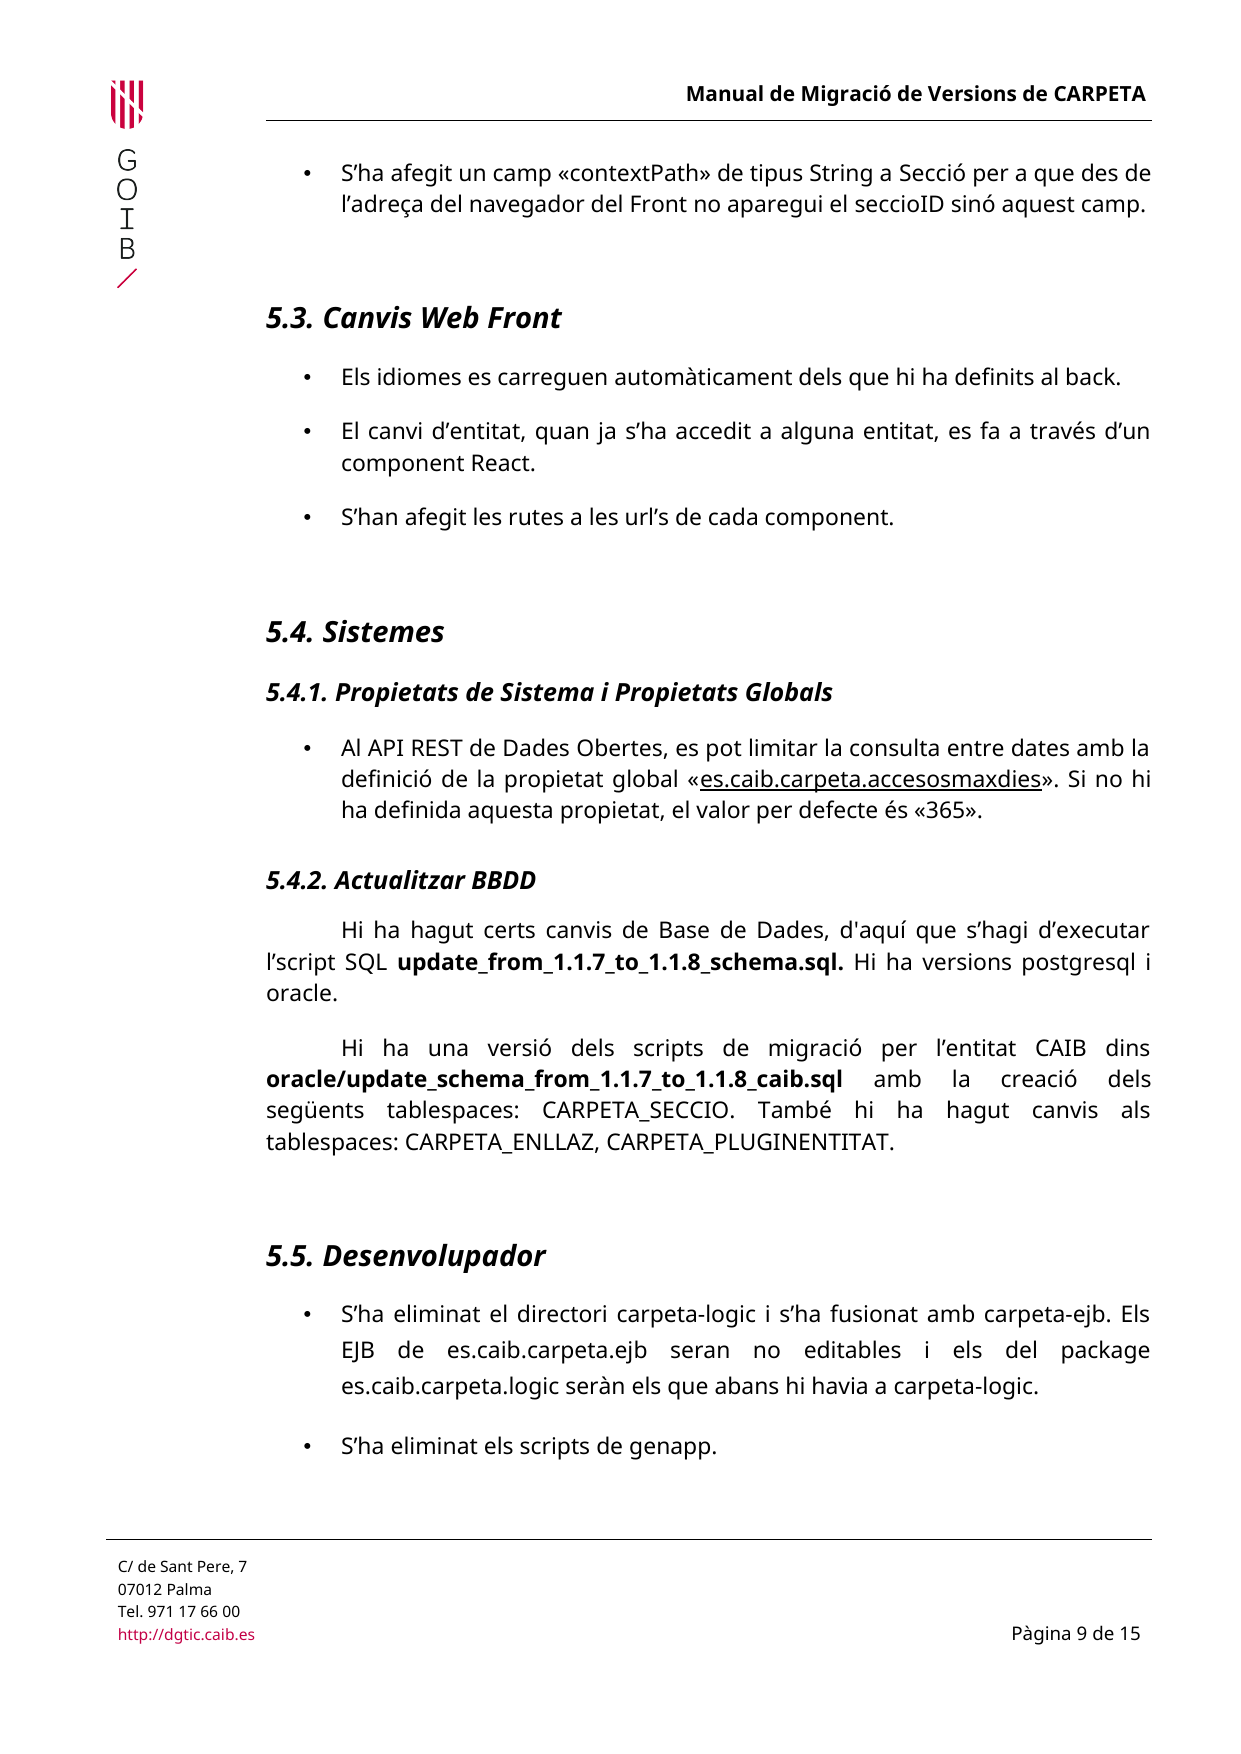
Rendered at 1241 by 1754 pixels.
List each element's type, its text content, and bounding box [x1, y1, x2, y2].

subtitle Canvis Web Front [266, 297, 1152, 337]
subtitle Sistemes [266, 611, 1152, 651]
list S’ha eliminat el directori carpeta-logic i s’ha fusionat amb carpeta-ejb. Els EJB de es.caib.carpeta.ejb seran no editables i els del package es.caib.carpeta.logic seràn els que abans hi havia a carpeta-logic. [303, 1298, 1152, 1401]
list S’ha eliminat els scripts de genapp. [303, 1429, 1152, 1461]
list S’han afegit les rutes a les url’s de cada component. [303, 501, 1152, 533]
list El canvi d’entitat, quan ja s’ha accedit a alguna entitat, es fa a través d’un component React. [303, 415, 1152, 478]
list Hi ha hagut certs canvis de Base de Dades, d'aquí que s’hagi d’executar l’script SQL update_from_1.1.7_to_1.1.8_schema.sql. Hi ha versions postgresql i oracle. [266, 914, 1152, 1008]
list Al API REST de Dades Obertes, es pot limitar la consulta entre dates amb la definició de la propietat global «es.caib.carpeta.accesosmaxdies». Si no hi ha definida aquesta propietat, el valor per defecte és «365». [303, 732, 1152, 826]
picture [82, 57, 172, 319]
subtitle Propietats de Sistema i Propietats Globals [266, 674, 1152, 708]
list Hi ha una versió dels scripts de migració per l’entitat CAIB dins oracle/update_schema_from_1.1.7_to_1.1.8_caib.sql amb la creació dels següents tablespaces: CARPETA_SECCIO. També hi ha hagut canvis als tablespaces: CARPETA_ENLLAZ, CARPETA_PLUGINENTITAT. [266, 1032, 1152, 1157]
list S’ha afegit un camp «contextPath» de tipus String a Secció per a que des de l’adreça del navegador del Front no aparegui el seccioID sinó aquest camp. [303, 156, 1152, 219]
subtitle Desenvolupador [266, 1235, 1152, 1275]
subtitle Actualitzar BBDD [266, 862, 1152, 896]
list Els idiomes es carreguen automàticament dels que hi ha definits al back. [303, 361, 1152, 392]
